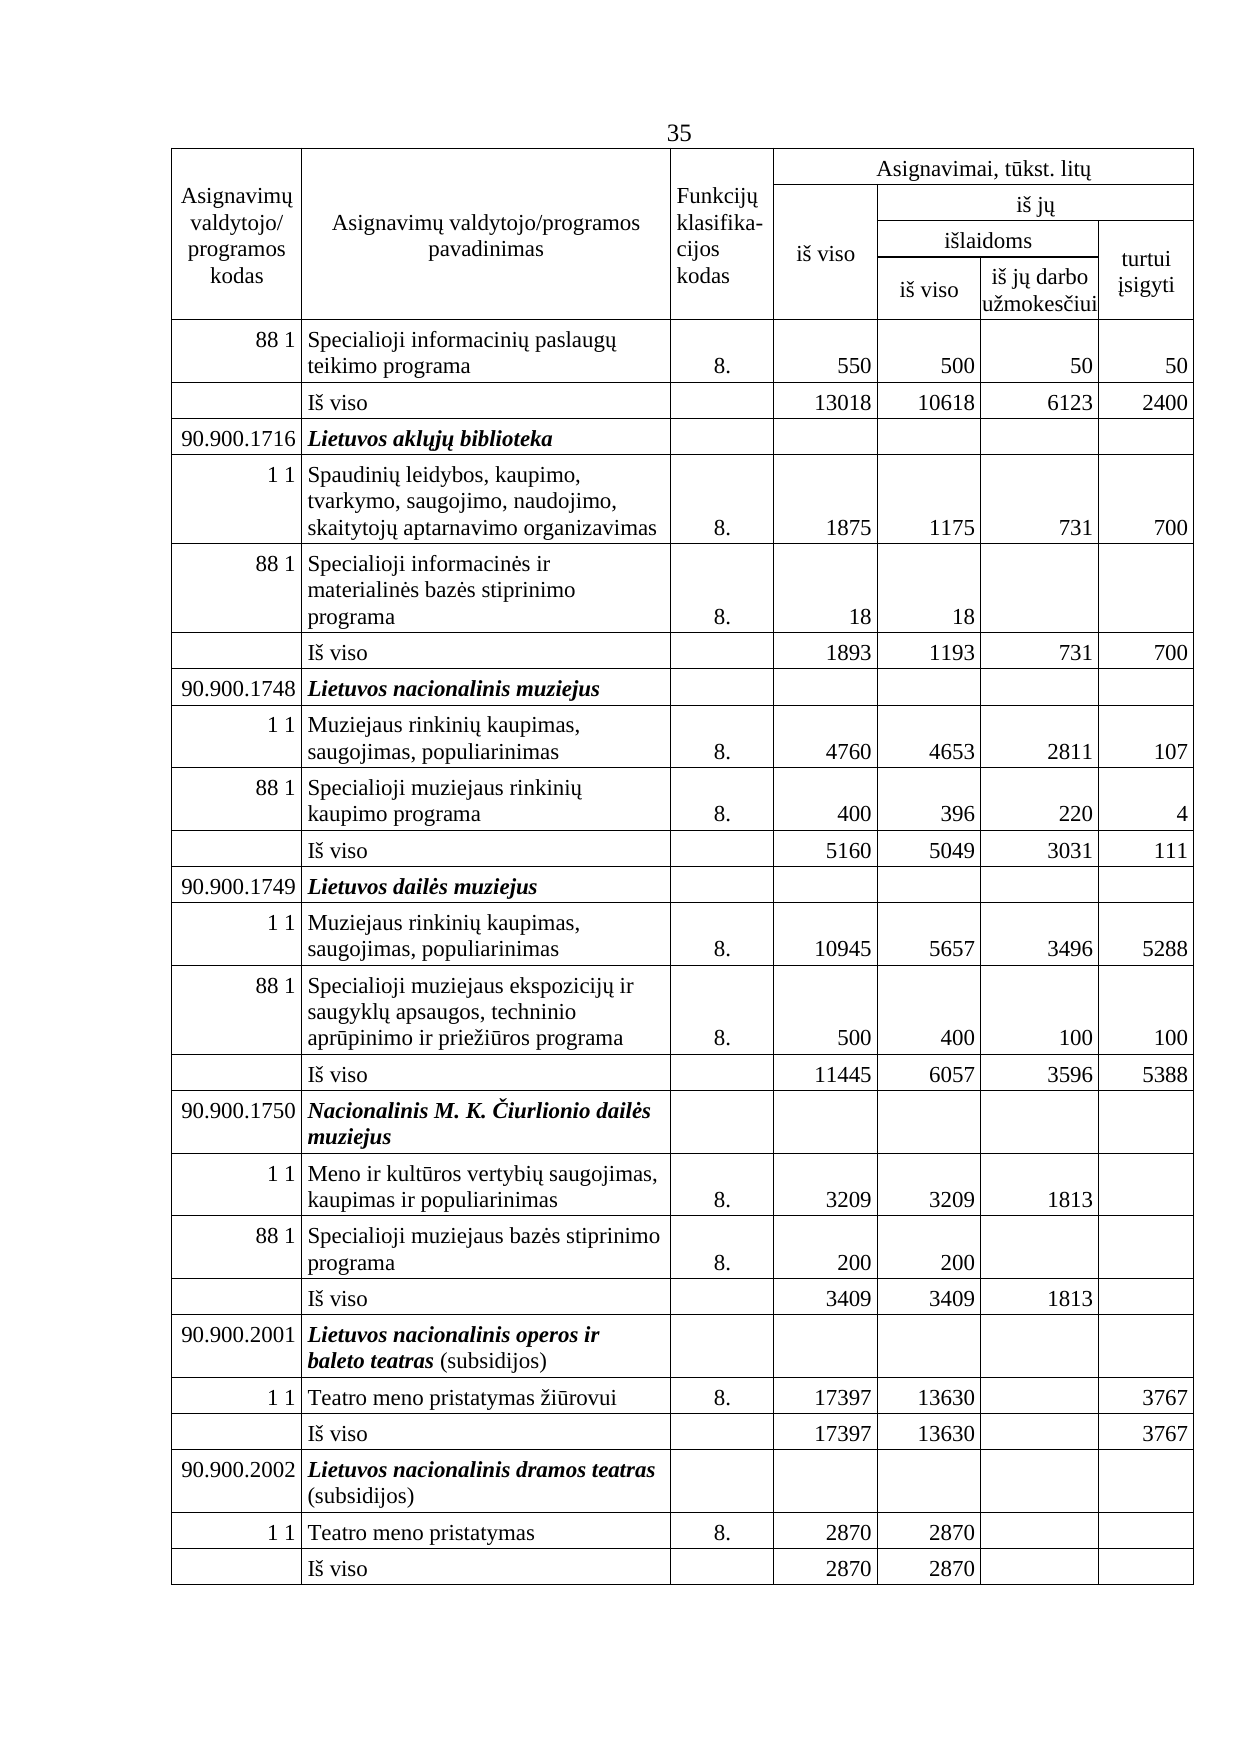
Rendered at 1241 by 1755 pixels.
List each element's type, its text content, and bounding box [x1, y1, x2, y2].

table_cell [981, 1549, 1098, 1584]
table_cell 10618 [878, 383, 980, 418]
table_cell [1099, 1154, 1193, 1215]
table_cell [671, 867, 773, 902]
table_cell 8. [671, 1513, 773, 1548]
table_cell [1099, 1315, 1193, 1377]
table_cell [671, 831, 773, 866]
table_cell 100 [981, 966, 1098, 1054]
table_cell [981, 1216, 1098, 1278]
table_cell [774, 1450, 877, 1512]
table_cell [981, 1414, 1098, 1449]
table_cell 11445 [774, 1055, 877, 1090]
table_cell [774, 867, 877, 902]
table_cell 1175 [878, 455, 980, 543]
table_cell 1 1 [172, 1154, 301, 1215]
table_cell 700 [1099, 633, 1193, 668]
table_cell [172, 1549, 301, 1584]
table_cell [671, 1315, 773, 1377]
table_cell 90.900.1750 [172, 1091, 301, 1153]
table_cell [878, 1315, 980, 1377]
table_cell [172, 1055, 301, 1090]
table_cell [878, 419, 980, 454]
table_cell 2870 [878, 1513, 980, 1548]
table_header Funkcijų klasifika-cijos kodas [671, 149, 773, 319]
table_cell Spaudinių leidybos, kaupimo, tvarkymo, saugojimo, naudojimo, skaitytojų aptarnavimo organizavimas [302, 455, 670, 543]
table_cell 1193 [878, 633, 980, 668]
table_cell [671, 419, 773, 454]
table_cell 1 1 [172, 1513, 301, 1548]
table_cell 90.900.1749 [172, 867, 301, 902]
table_cell 5657 [878, 903, 980, 965]
table_cell Teatro meno pristatymas žiūrovui [302, 1378, 670, 1413]
table_cell 550 [774, 320, 877, 382]
table_cell 731 [981, 633, 1098, 668]
table_cell 18 [774, 544, 877, 632]
table_cell 1 1 [172, 1378, 301, 1413]
table_cell Specialioji muziejaus rinkinių kaupimo programa [302, 768, 670, 830]
table_cell 3031 [981, 831, 1098, 866]
table_cell [774, 1091, 877, 1153]
table_cell 8. [671, 1154, 773, 1215]
table_cell [172, 1279, 301, 1314]
table_cell iš viso [774, 185, 877, 319]
table_cell 1875 [774, 455, 877, 543]
table_cell 2400 [1099, 383, 1193, 418]
table_cell 88 1 [172, 544, 301, 632]
table_cell Specialioji informacinės ir materialinės bazės stiprinimo programa [302, 544, 670, 632]
table_cell 88 1 [172, 966, 301, 1054]
table_cell 8. [671, 903, 773, 965]
table_cell 88 1 [172, 320, 301, 382]
table_cell Muziejaus rinkinių kaupimas, saugojimas, populiarinimas [302, 903, 670, 965]
table_cell Nacionalinis M. K. Čiurlionio dailės muziejus [302, 1091, 670, 1153]
table_cell 2870 [878, 1549, 980, 1584]
table_cell [172, 1414, 301, 1449]
table_cell [981, 419, 1098, 454]
table_cell 220 [981, 768, 1098, 830]
table_cell Lietuvos dailės muziejus [302, 867, 670, 902]
table_cell [774, 669, 877, 704]
table_cell 90.900.1748 [172, 669, 301, 704]
table_cell 88 1 [172, 768, 301, 830]
table_cell 100 [1099, 966, 1193, 1054]
table_cell [671, 1450, 773, 1512]
table_cell 500 [774, 966, 877, 1054]
table_cell 400 [878, 966, 980, 1054]
table_cell 50 [981, 320, 1098, 382]
table_cell 5160 [774, 831, 877, 866]
table_cell 8. [671, 1216, 773, 1278]
table_header Asignavimai, tūkst. litų [774, 149, 1193, 184]
table_cell iš jų darbo užmokesčiui [981, 258, 1098, 319]
table_cell 8. [671, 966, 773, 1054]
table_cell [981, 1513, 1098, 1548]
table_cell [671, 1414, 773, 1449]
table_cell Specialioji muziejaus bazės stiprinimo programa [302, 1216, 670, 1278]
table_cell [1099, 1091, 1193, 1153]
table_cell [1099, 419, 1193, 454]
table_cell 1813 [981, 1154, 1098, 1215]
table_cell 3767 [1099, 1378, 1193, 1413]
table_cell [981, 1091, 1098, 1153]
table_cell Lietuvos aklųjų biblioteka [302, 419, 670, 454]
table_cell Muziejaus rinkinių kaupimas, saugojimas, populiarinimas [302, 706, 670, 767]
table_cell Lietuvos nacionalinis dramos teatras (subsidijos) [302, 1450, 670, 1512]
table_cell išlaidoms [878, 221, 1098, 256]
table_cell [981, 867, 1098, 902]
table_cell 731 [981, 455, 1098, 543]
table_cell [671, 1091, 773, 1153]
table_cell 13630 [878, 1378, 980, 1413]
table_cell [671, 1055, 773, 1090]
table_cell [774, 419, 877, 454]
table_cell iš viso [878, 258, 980, 319]
table_cell Lietuvos nacionalinis operos ir baleto teatras (subsidijos) [302, 1315, 670, 1377]
table_cell [1099, 867, 1193, 902]
table_cell 2870 [774, 1549, 877, 1584]
table_cell 90.900.1716 [172, 419, 301, 454]
table_cell Iš viso [302, 831, 670, 866]
table_cell 6057 [878, 1055, 980, 1090]
table_cell 8. [671, 768, 773, 830]
table_header Asignavimų valdytojo/ programos kodas [172, 149, 301, 319]
table_cell Iš viso [302, 383, 670, 418]
table_cell Specialioji informacinių paslaugų teikimo programa [302, 320, 670, 382]
table_cell 2870 [774, 1513, 877, 1548]
table_cell turtui įsigyti [1099, 221, 1193, 319]
table_cell Iš viso [302, 1279, 670, 1314]
table_cell 8. [671, 544, 773, 632]
table_cell Lietuvos nacionalinis muziejus [302, 669, 670, 704]
table_cell 1813 [981, 1279, 1098, 1314]
table_cell Iš viso [302, 633, 670, 668]
table_header Asignavimų valdytojo/programos pavadinimas [302, 149, 670, 319]
table_cell [1099, 1450, 1193, 1512]
table_cell 400 [774, 768, 877, 830]
table_cell [1099, 1216, 1193, 1278]
table_cell 13018 [774, 383, 877, 418]
table_cell [671, 1279, 773, 1314]
table_cell [774, 1315, 877, 1377]
table_cell 6123 [981, 383, 1098, 418]
table_cell Iš viso [302, 1549, 670, 1584]
table_cell 90.900.2001 [172, 1315, 301, 1377]
table_cell 17397 [774, 1414, 877, 1449]
table_cell 17397 [774, 1378, 877, 1413]
table_cell 4 [1099, 768, 1193, 830]
table_cell 4760 [774, 706, 877, 767]
table_cell [671, 669, 773, 704]
table_cell 1 1 [172, 706, 301, 767]
table_cell [981, 544, 1098, 632]
table_cell 50 [1099, 320, 1193, 382]
table_cell 700 [1099, 455, 1193, 543]
table_cell [981, 1378, 1098, 1413]
table_cell [878, 669, 980, 704]
table_cell 200 [774, 1216, 877, 1278]
table_cell [981, 1315, 1098, 1377]
table_cell Iš viso [302, 1414, 670, 1449]
table_cell 18 [878, 544, 980, 632]
table_cell 10945 [774, 903, 877, 965]
table_cell 500 [878, 320, 980, 382]
table_cell 3596 [981, 1055, 1098, 1090]
table_cell [172, 633, 301, 668]
table_cell 107 [1099, 706, 1193, 767]
table_cell [172, 383, 301, 418]
table_cell [671, 633, 773, 668]
table_cell 5049 [878, 831, 980, 866]
table_cell [1099, 669, 1193, 704]
table_cell [172, 831, 301, 866]
table_cell [1099, 1513, 1193, 1548]
table_cell [878, 867, 980, 902]
table_cell iš jų [878, 185, 1193, 220]
table_cell 111 [1099, 831, 1193, 866]
table_cell 396 [878, 768, 980, 830]
table_cell [981, 1450, 1098, 1512]
table_cell [671, 383, 773, 418]
table_cell 5388 [1099, 1055, 1193, 1090]
table_cell 8. [671, 320, 773, 382]
table_cell 3496 [981, 903, 1098, 965]
table_cell 88 1 [172, 1216, 301, 1278]
table_cell [671, 1549, 773, 1584]
table_cell 1893 [774, 633, 877, 668]
table_cell [878, 1091, 980, 1153]
table_cell 8. [671, 1378, 773, 1413]
table_cell 3209 [878, 1154, 980, 1215]
table_cell Teatro meno pristatymas [302, 1513, 670, 1548]
table_cell 3209 [774, 1154, 877, 1215]
table_cell 5288 [1099, 903, 1193, 965]
table_cell 13630 [878, 1414, 980, 1449]
table_cell Meno ir kultūros vertybių saugojimas, kaupimas ir populiarinimas [302, 1154, 670, 1215]
table_cell 4653 [878, 706, 980, 767]
table_cell 3767 [1099, 1414, 1193, 1449]
table_cell 200 [878, 1216, 980, 1278]
table_cell 8. [671, 455, 773, 543]
table_cell 3409 [878, 1279, 980, 1314]
table_cell [1099, 1279, 1193, 1314]
table_cell [1099, 1549, 1193, 1584]
table_cell 1 1 [172, 903, 301, 965]
table_cell Specialioji muziejaus ekspozicijų ir saugyklų apsaugos, techninio aprūpinimo ir priežiūros programa [302, 966, 670, 1054]
table_cell 8. [671, 706, 773, 767]
table_cell 90.900.2002 [172, 1450, 301, 1512]
table_cell [981, 669, 1098, 704]
table_cell 2811 [981, 706, 1098, 767]
table_cell [1099, 544, 1193, 632]
table_cell [878, 1450, 980, 1512]
table_cell Iš viso [302, 1055, 670, 1090]
table_cell 1 1 [172, 455, 301, 543]
table_cell 3409 [774, 1279, 877, 1314]
